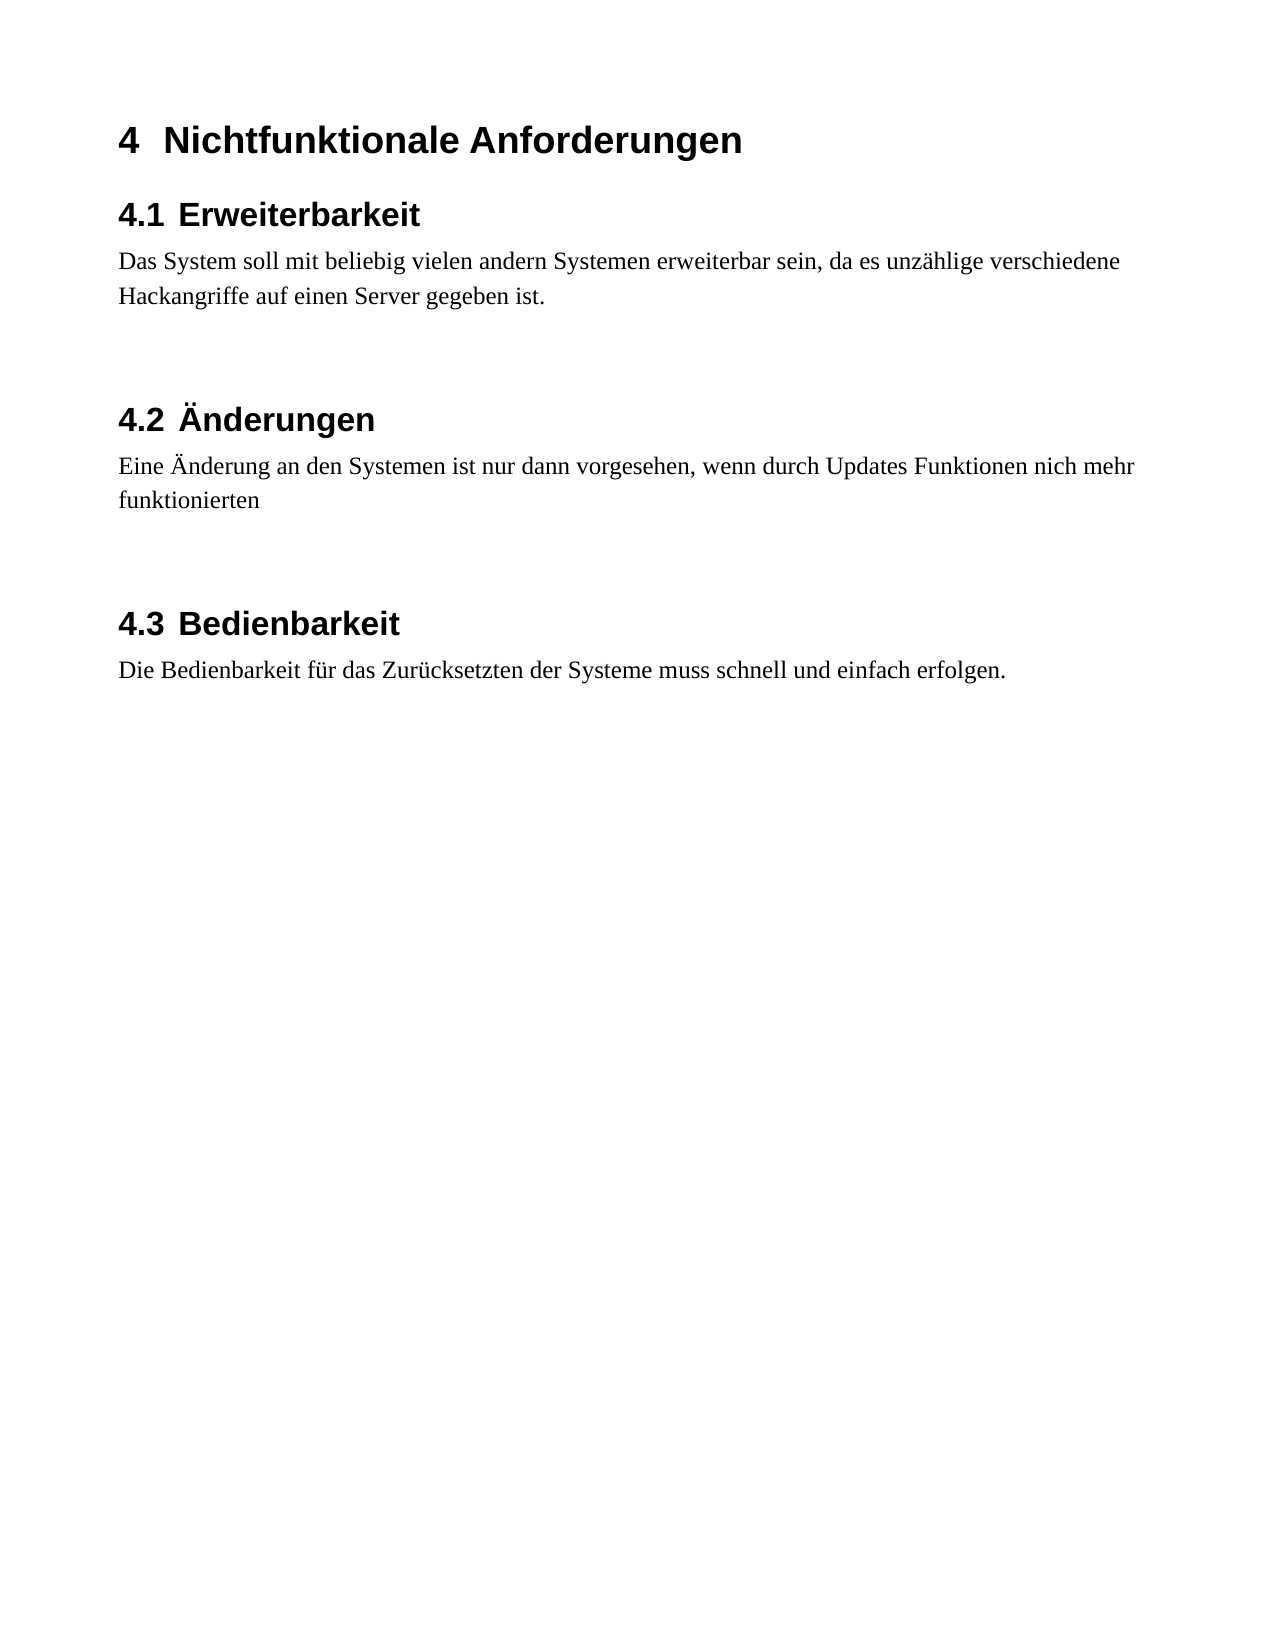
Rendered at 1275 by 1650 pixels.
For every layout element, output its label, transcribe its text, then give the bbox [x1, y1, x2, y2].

subtitle Nichtfunktionale Anforderungen [118, 118, 1157, 162]
text Die Bedienbarkeit für das Zurücksetzten der Systeme muss schnell und einfach erfolgen. [118, 655, 1157, 684]
subtitle Bedienbarkeit [118, 604, 1157, 643]
subtitle Änderungen [118, 400, 1157, 438]
text Eine Änderung an den Systemen ist nur dann vorgesehen, wenn durch Updates Funktionen nich mehr funktionierten [118, 451, 1157, 514]
subtitle Erweiterbarkeit [118, 195, 1157, 234]
text Das System soll mit beliebig vielen andern Systemen erweiterbar sein, da es unzählige verschiedene Hackangriffe auf einen Server gegeben ist. [118, 246, 1157, 309]
